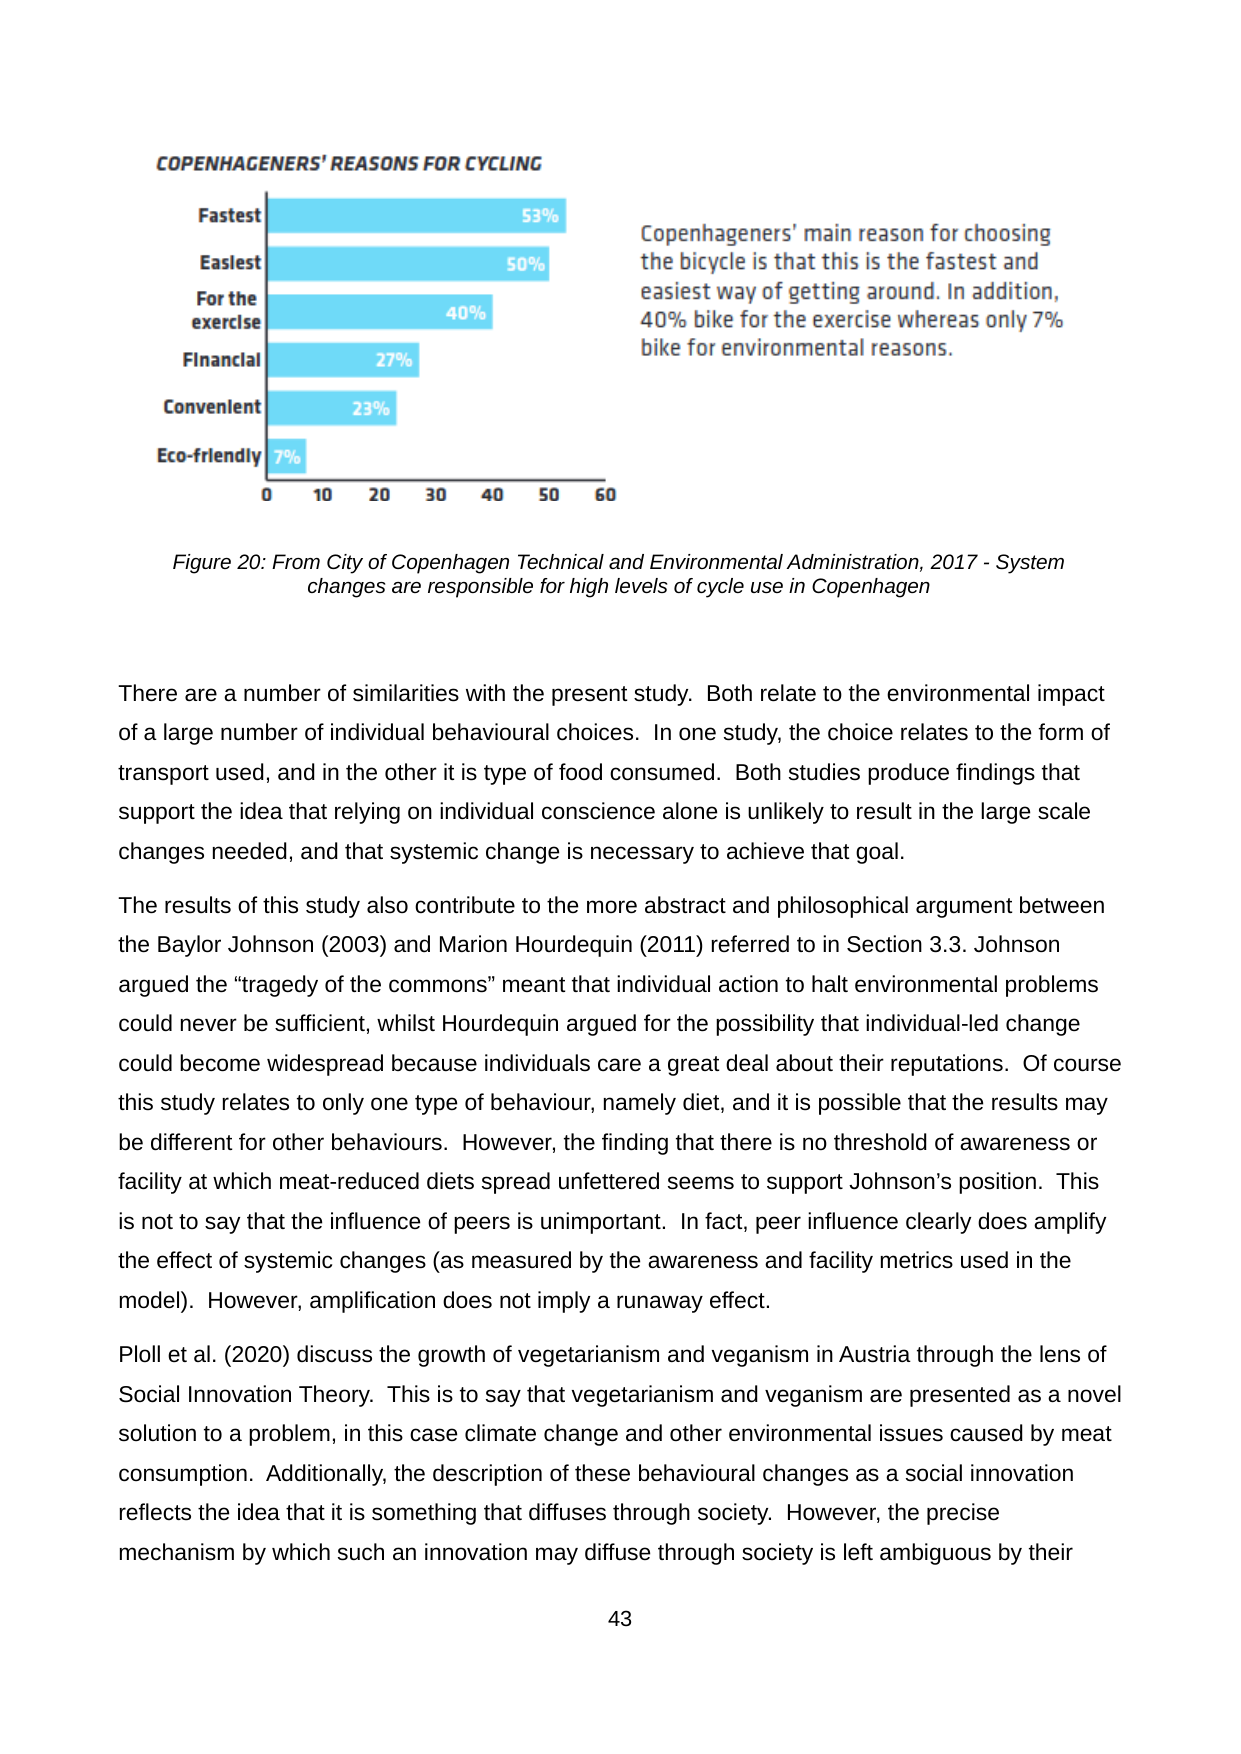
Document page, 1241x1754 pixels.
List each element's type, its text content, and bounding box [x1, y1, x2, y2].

picture [135, 130, 1105, 501]
text There are a number of similarities with the present study. Both relate to the environmental impact of a large number of individual behavioural choices. In one study, the choice relates to the form of transport used, and in the other it is type of food consumed. Both studies produce findings that support the idea that relying on individual conscience alone is unlikely to result in the large scale changes needed, and that systemic change is necessary to achieve that goal. [118, 680, 1122, 864]
text Figure 20: From City of Copenhagen Technical and Environmental Administration, 2017 - System changes are responsible for high levels of cycle use in Copenhagen [136, 550, 1104, 598]
text Ploll et al. (2020) discuss the growth of vegetarianism and veganism in Austria through the lens of Social Innovation Theory. This is to say that vegetarianism and veganism are presented as a novel solution to a problem, in this case climate change and other environmental issues caused by meat consumption. Additionally, the description of these behavioural changes as a social innovation reflects the idea that it is something that diffuses through society. However, the precise mechanism by which such an innovation may diffuse through society is left ambiguous by their [118, 1341, 1122, 1565]
text The results of this study also contribute to the more abstract and philosophical argument between the Baylor Johnson (2003) and Marion Hourdequin (2011) referred to in Section 3.3. Johnson argued the “tragedy of the commons” meant that individual action to halt environmental problems could never be sufficient, whilst Hourdequin argued for the possibility that individual-led change could become widespread because individuals care a great deal about their reputations. Of course this study relates to only one type of behaviour, namely diet, and it is possible that the results may be different for other behaviours. However, the finding that there is no threshold of awareness or facility at which meat-reduced diets spread unfettered seems to support Johnson’s position. This is not to say that the influence of peers is unimportant. In fact, peer influence clearly does amplify the effect of systemic changes (as measured by the awareness and facility metrics used in the model). However, amplification does not imply a runaway effect. [118, 892, 1122, 1313]
